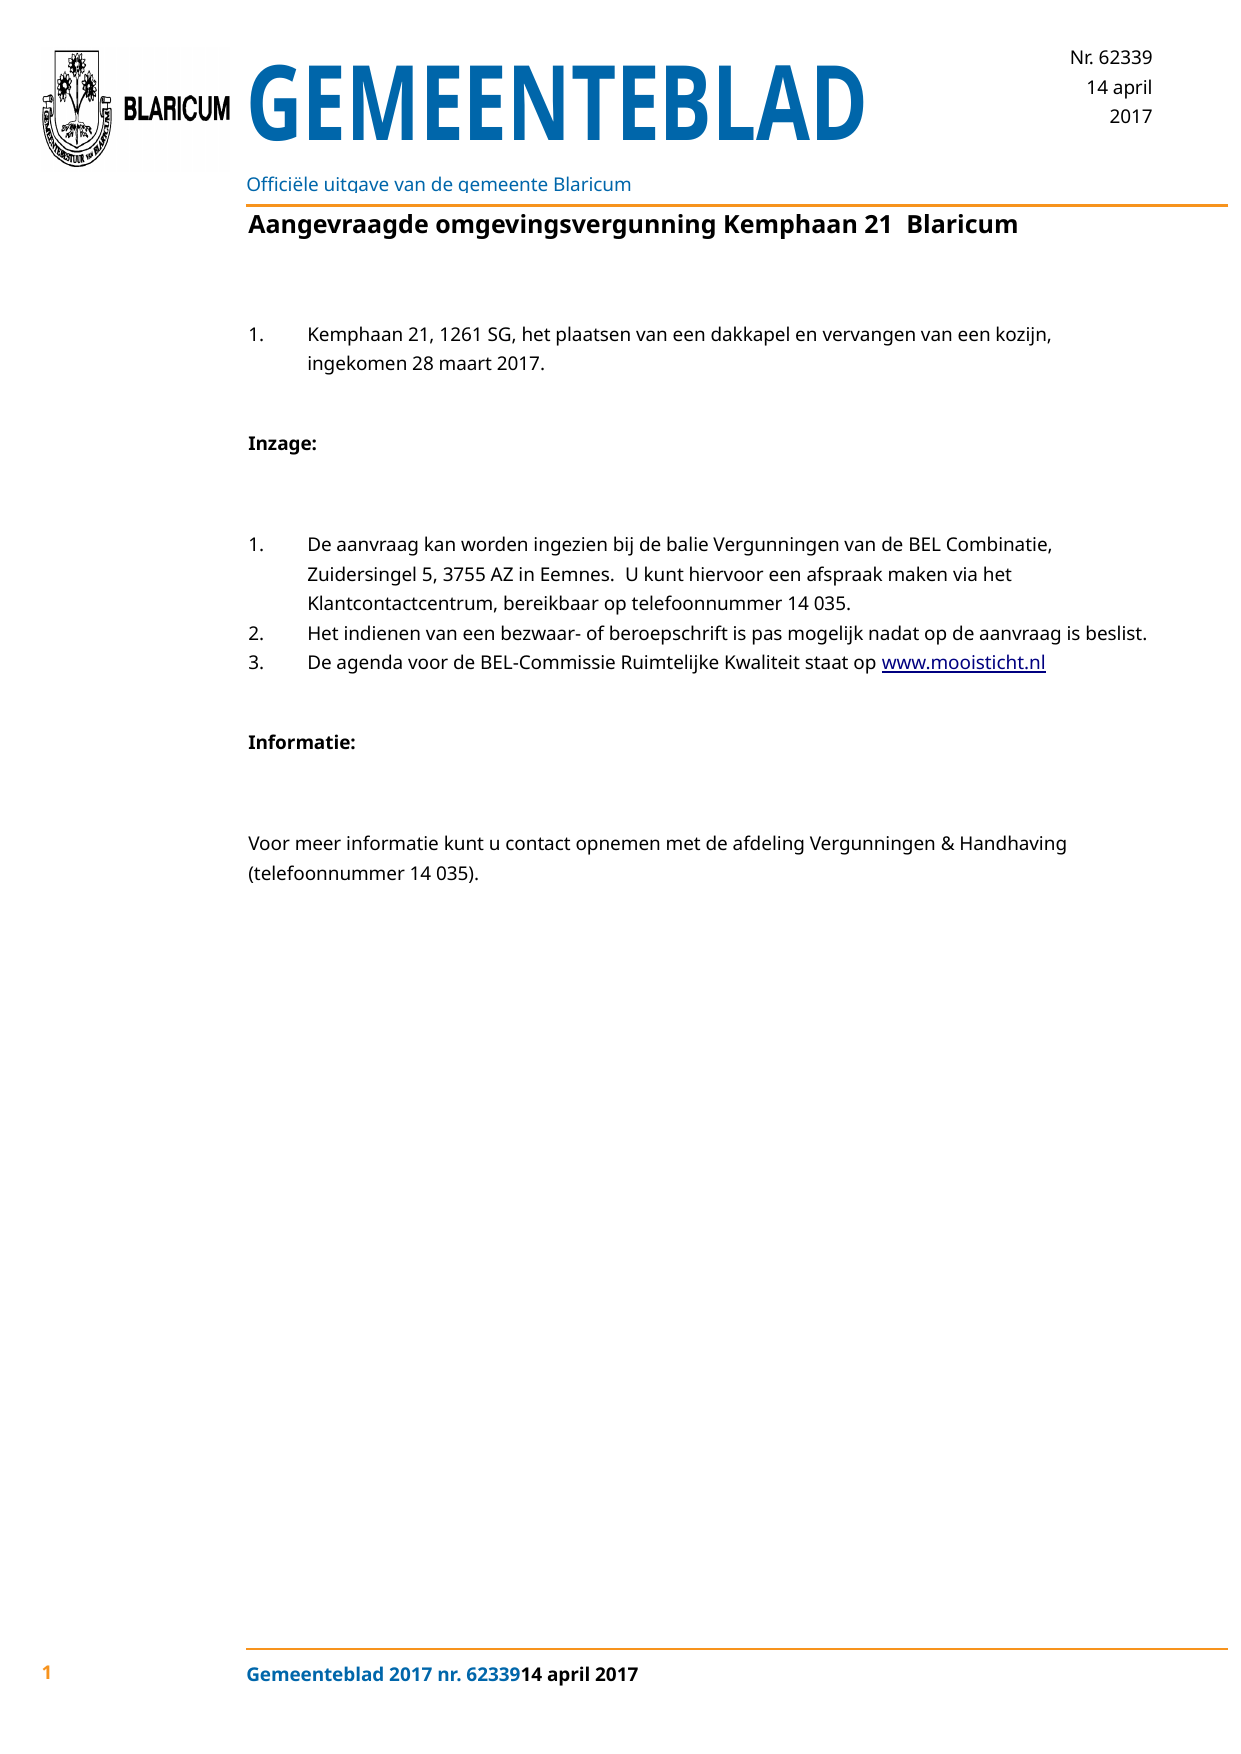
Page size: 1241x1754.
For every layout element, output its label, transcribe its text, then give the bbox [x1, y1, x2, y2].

list Kemphaan 21, 1261 SG, het plaatsen van een dakkapel en vervangen van een kozijn, ingekomen 28 maart 2017. [248, 321, 1152, 376]
picture [41, 47, 231, 172]
list De aanvraag kan worden ingezien bij de balie Vergunningen van de BEL Combinatie, Zuidersingel 5, 3755 AZ in Eemnes. U kunt hiervoor een afspraak maken via het Klantcontactcentrum, bereikbaar op telefoonnummer 14 035. [248, 531, 1152, 616]
text Informatie: [248, 729, 1152, 755]
text Voor meer informatie kunt u contact opnemen met de afdeling Vergunningen & Handhaving (telefoonnummer 14 035). [248, 830, 1152, 886]
text Inzage: [248, 430, 1152, 456]
list Het indienen van een bezwaar- of beroepschrift is pas mogelijk nadat op de aanvraag is beslist. [248, 620, 1152, 646]
text Aangevraagde omgevingsvergunning Kemphaan 21 Blaricum [248, 207, 1152, 241]
list De agenda voor de BEL-Commissie Ruimtelijke Kwaliteit staat op www.mooisticht.nl [248, 649, 1152, 675]
